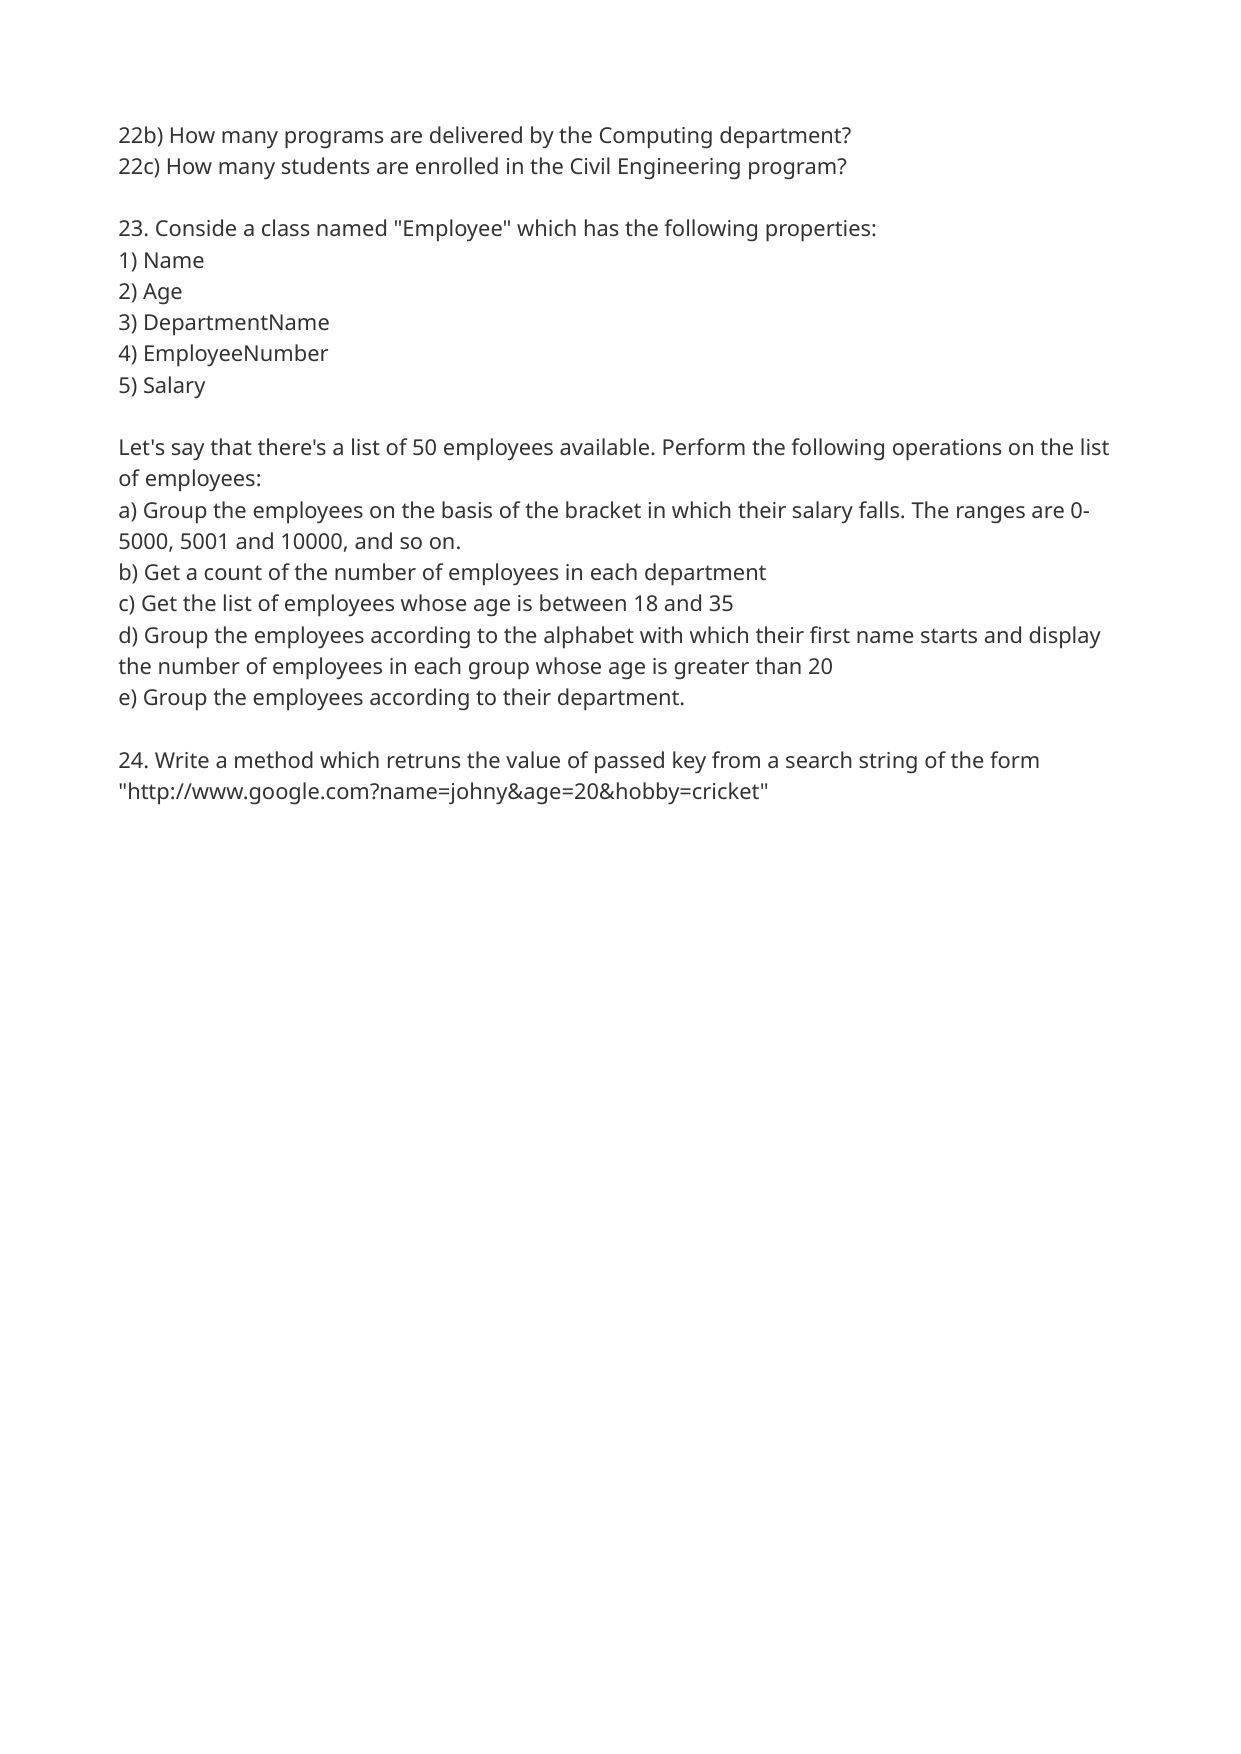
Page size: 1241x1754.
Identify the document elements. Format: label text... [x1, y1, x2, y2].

text 22b) How many programs are delivered by the Computing department? 22c) How many students are enrolled in the Civil Engineering program? 23. Conside a class named "Employee" which has the following properties: 1) Name 2) Age 3) DepartmentName 4) EmployeeNumber 5) Salary Let's say that there's a list of 50 employees available. Perform the following operations on the list of employees: a) Group the employees on the basis of the bracket in which their salary falls. The ranges are 0-5000, 5001 and 10000, and so on. b) Get a count of the number of employees in each department c) Get the list of employees whose age is between 18 and 35 d) Group the employees according to the alphabet with which their first name starts and display the number of employees in each group whose age is greater than 20 e) Group the employees according to their department. 24. Write a method which retruns the value of passed key from a search string of the form "http://www.google.com?name=johny&age=20&hobby=cricket" [118, 118, 1122, 806]
